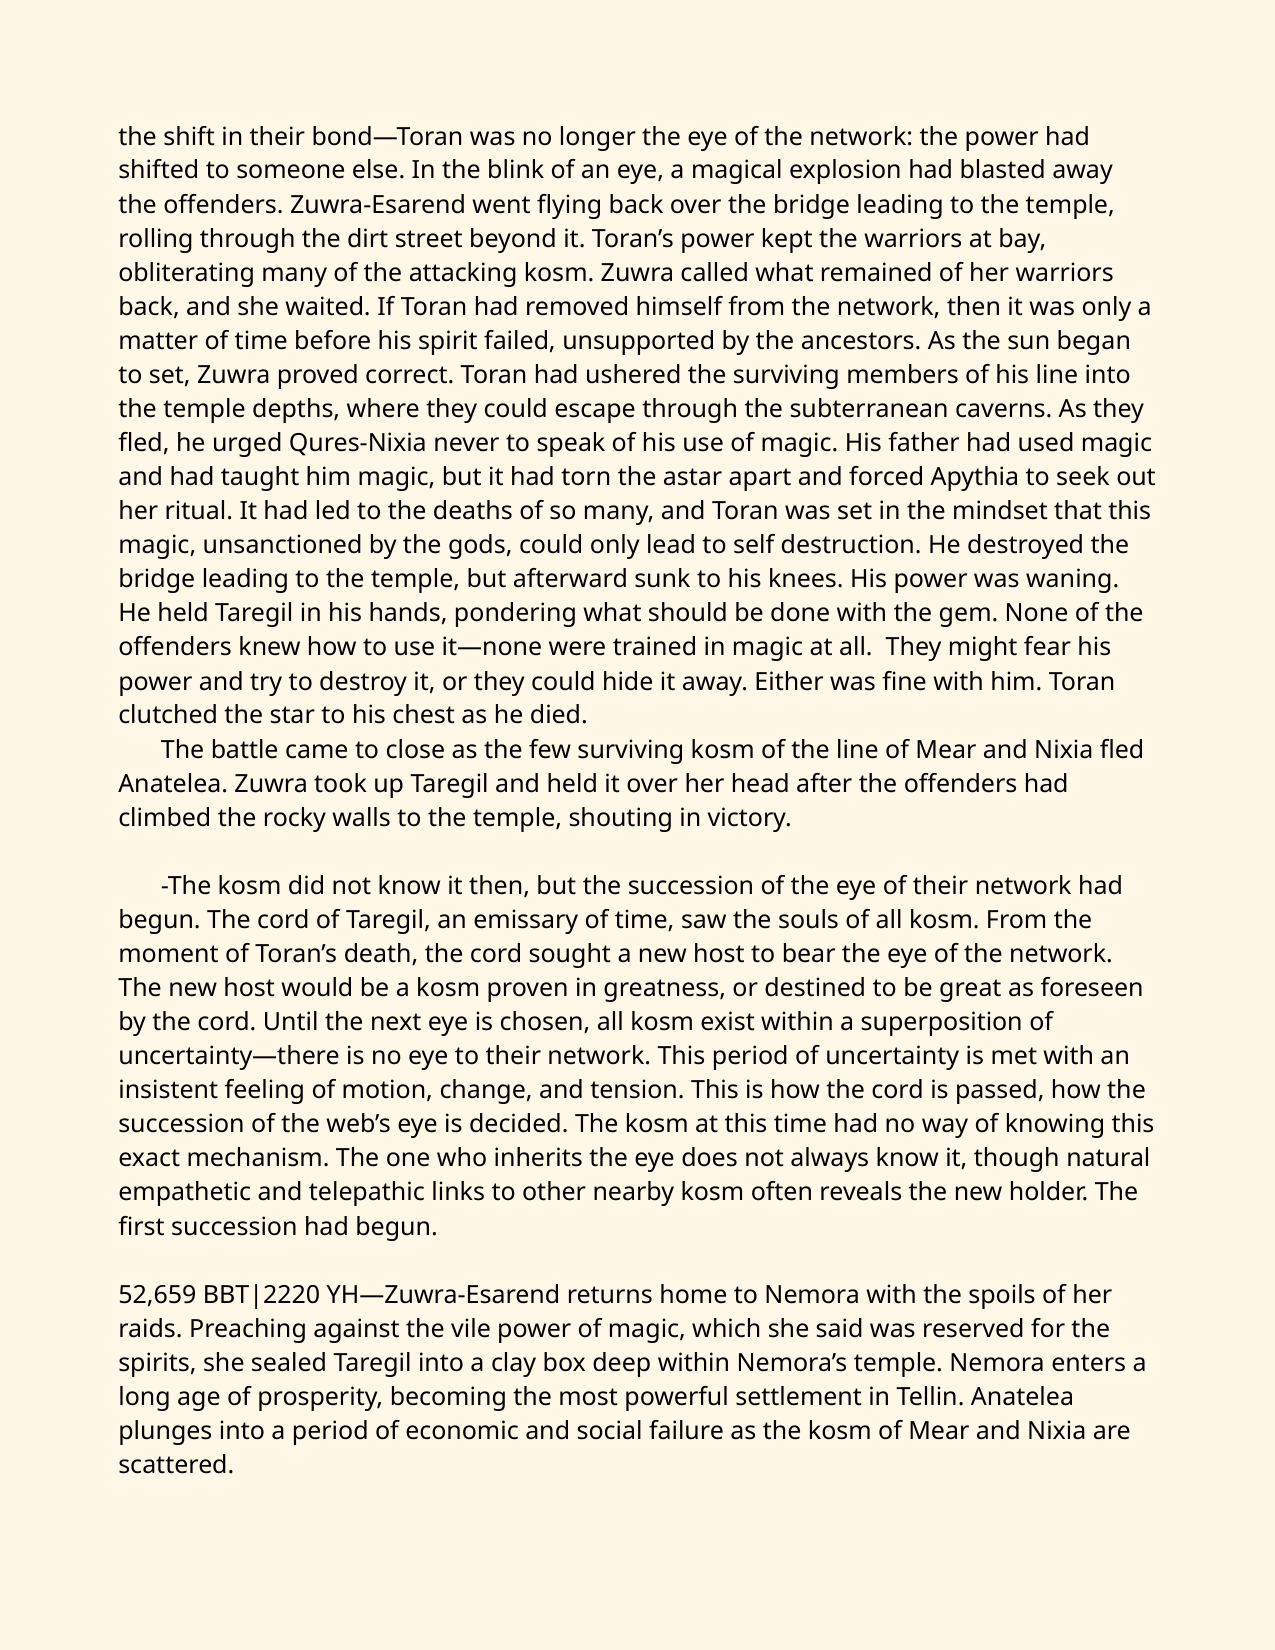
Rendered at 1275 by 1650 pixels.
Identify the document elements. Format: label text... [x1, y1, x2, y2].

text -The kosm did not know it then, but the succession of the eye of their network had begun. The cord of Taregil, an emissary of time, saw the souls of all kosm. From the moment of Toran’s death, the cord sought a new host to bear the eye of the network. The new host would be a kosm proven in greatness, or destined to be great as foreseen by the cord. Until the next eye is chosen, all kosm exist within a superposition of uncertainty—there is no eye to their network. This period of uncertainty is met with an insistent feeling of motion, change, and tension. This is how the cord is passed, how the succession of the web’s eye is decided. The kosm at this time had no way of knowing this exact mechanism. The one who inherits the eye does not always know it, though natural empathetic and telepathic links to other nearby kosm often reveals the new holder. The first succession had begun. [118, 867, 1157, 1242]
text 52,659 BBT|2220 YH—Zuwra-Esarend returns home to Nemora with the spoils of her raids. Preaching against the vile power of magic, which she said was reserved for the spirits, she sealed Taregil into a clay box deep within Nemora’s temple. Nemora enters a long age of prosperity, becoming the most powerful settlement in Tellin. Anatelea plunges into a period of economic and social failure as the kosm of Mear and Nixia are scattered. [118, 1276, 1157, 1481]
text the shift in their bond—Toran was no longer the eye of the network: the power had shifted to someone else. In the blink of an eye, a magical explosion had blasted away the offenders. Zuwra-Esarend went flying back over the bridge leading to the temple, rolling through the dirt street beyond it. Toran’s power kept the warriors at bay, obliterating many of the attacking kosm. Zuwra called what remained of her warriors back, and she waited. If Toran had removed himself from the network, then it was only a matter of time before his spirit failed, unsupported by the ancestors. As the sun began to set, Zuwra proved correct. Toran had ushered the surviving members of his line into the temple depths, where they could escape through the subterranean caverns. As they fled, he urged Qures-Nixia never to speak of his use of magic. His father had used magic and had taught him magic, but it had torn the astar apart and forced Apythia to seek out her ritual. It had led to the deaths of so many, and Toran was set in the mindset that this magic, unsanctioned by the gods, could only lead to self destruction. He destroyed the bridge leading to the temple, but afterward sunk to his knees. His power was waning. He held Taregil in his hands, pondering what should be done with the gem. None of the offenders knew how to use it—none were trained in magic at all. They might fear his power and try to destroy it, or they could hide it away. Either was fine with him. Toran clutched the star to his chest as he died. [118, 118, 1157, 731]
text The battle came to close as the few surviving kosm of the line of Mear and Nixia fled Anatelea. Zuwra took up Taregil and held it over her head after the offenders had climbed the rocky walls to the temple, shouting in victory. [118, 731, 1157, 833]
